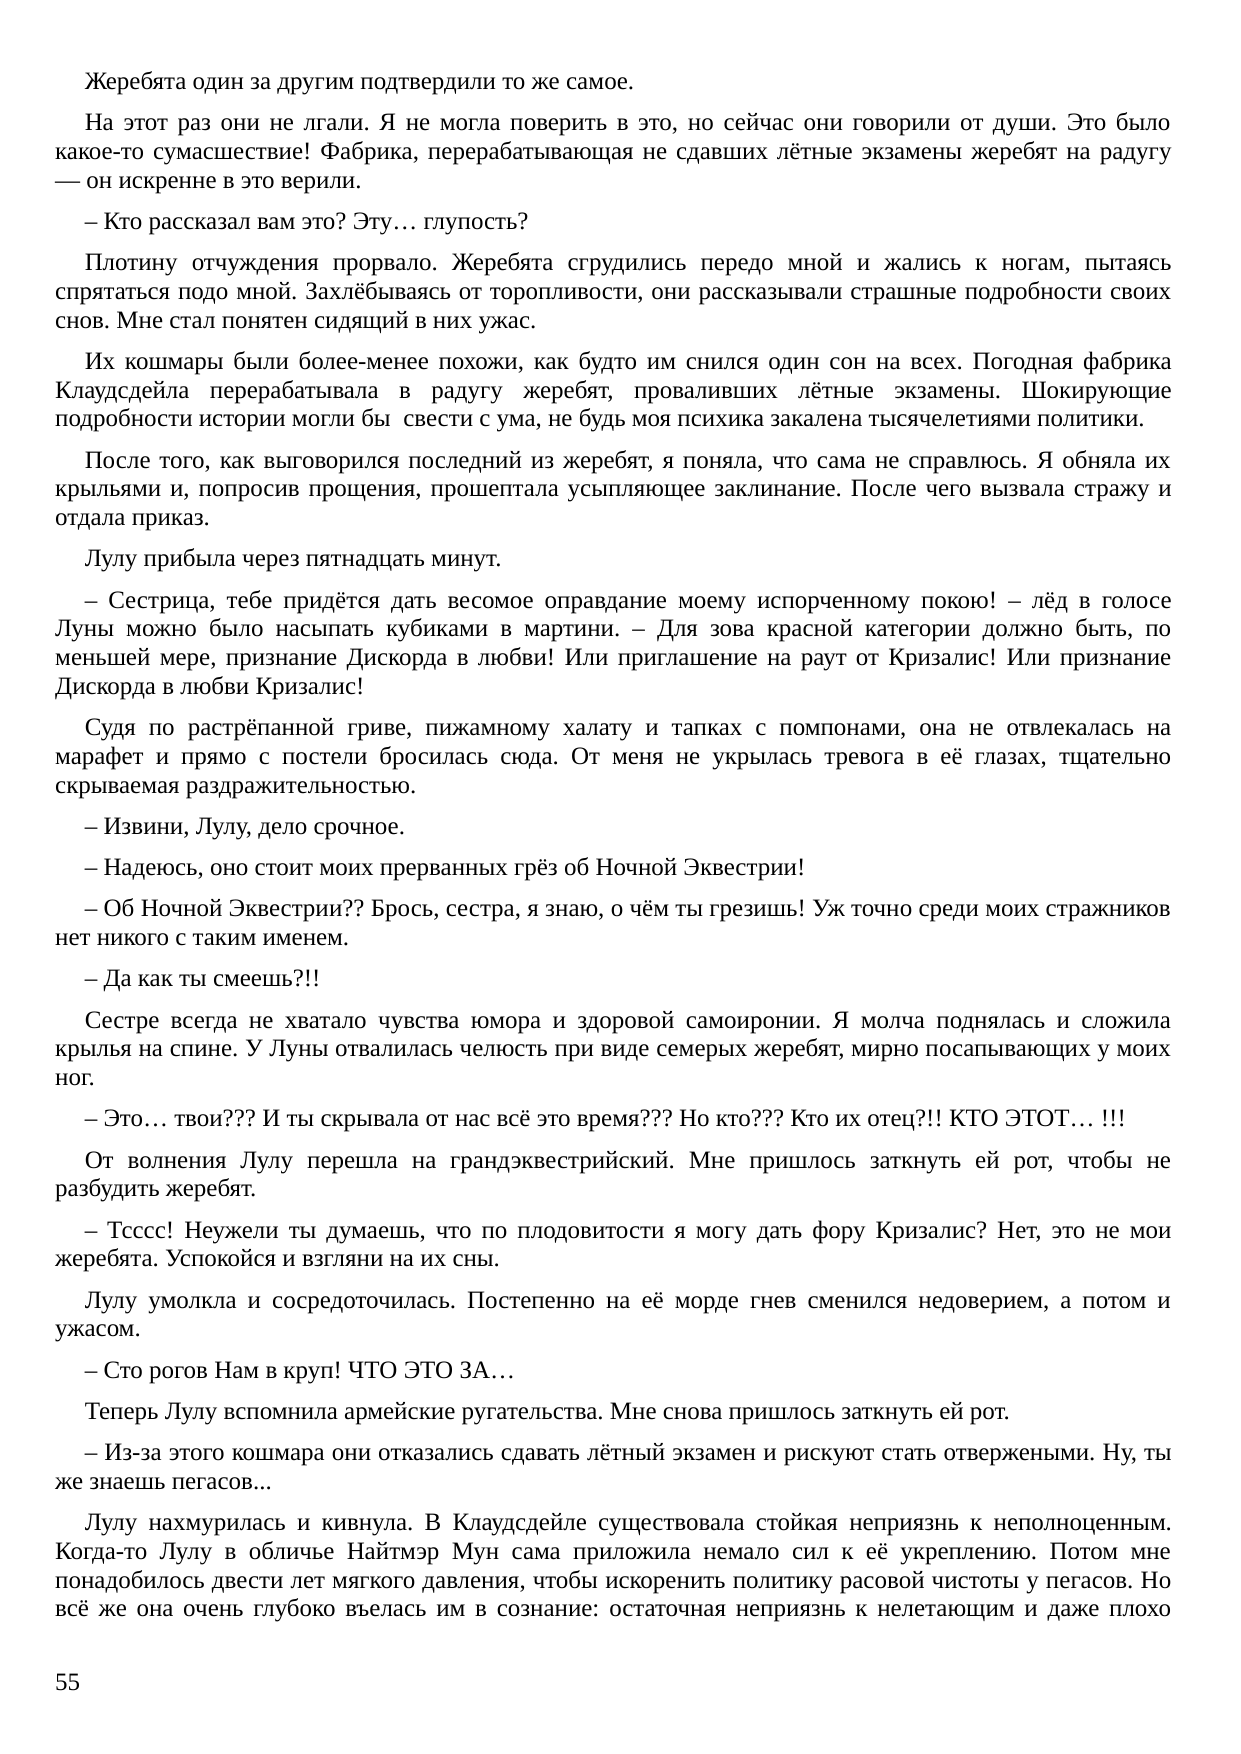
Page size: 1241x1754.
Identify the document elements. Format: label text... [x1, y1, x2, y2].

text Судя по растрёпанной гриве, пижамному халату и тапках с помпонами, она не отвлекалась на марафет и прямо с постели бросилась сюда. От меня не укрылась тревога в её глазах, тщательно скрываемая раздражительностью. [55, 712, 1173, 798]
text Их кошмары были более-менее похожи, как будто им снился один сон на всех. Погодная фабрика Клаудсдейла перерабатывала в радугу жеребят, проваливших лётные экзамены. Шокирующие подробности истории могли бы свести с ума, не будь моя психика закалена тысячелетиями политики. [55, 346, 1173, 432]
text От волнения Лулу перешла на грандэквестрийский. Мне пришлось заткнуть ей рот, чтобы не разбудить жеребят. [55, 1145, 1173, 1202]
text – Да как ты смеешь?!! [55, 963, 1173, 992]
text – Надеюсь, оно стоит моих прерванных грёз об Ночной Эквестрии! [55, 852, 1173, 881]
text – Сто рогов Нам в круп! ЧТО ЭТО ЗА… [55, 1355, 1173, 1383]
text – Это… твои??? И ты скрывала от нас всё это время??? Но кто??? Кто их отец?!! КТО ЭТОТ… !!! [55, 1103, 1173, 1132]
text – Извини, Лулу, дело срочное. [55, 811, 1173, 840]
text – Из-за этого кошмара они отказались сдавать лётный экзамен и рискуют стать отвержеными. Ну, ты же знаешь пегасов... [55, 1437, 1173, 1495]
text Плотину отчуждения прорвало. Жеребята сгрудились передо мной и жались к ногам, пытаясь спрятаться подо мной. Захлёбываясь от торопливости, они рассказывали страшные подробности своих снов. Мне стал понятен сидящий в них ужас. [55, 247, 1173, 333]
text После того, как выговорился последний из жеребят, я поняла, что сама не справлюсь. Я обняла их крыльями и, попросив прощения, прошептала усыпляющее заклинание. После чего вызвала стражу и отдала приказ. [55, 445, 1173, 531]
text – Об Ночной Эквестрии?? Брось, сестра, я знаю, о чём ты грезишь! Уж точно среди моих стражников нет никого с таким именем. [55, 893, 1173, 951]
text Жеребята один за другим подтвердили то же самое. [55, 66, 1173, 95]
text Лулу прибыла через пятнадцать минут. [55, 543, 1173, 572]
text Теперь Лулу вспомнила армейские ругательства. Мне снова пришлось заткнуть ей рот. [55, 1396, 1173, 1425]
text Сестре всегда не хватало чувства юмора и здоровой самоиронии. Я молча поднялась и сложила крылья на спине. У Луны отвалилась челюсть при виде семерых жеребят, мирно посапывающих у моих ног. [55, 1005, 1173, 1091]
text – Сестрица, тебе придётся дать весомое оправдание моему испорченному покою! – лёд в голосе Луны можно было насыпать кубиками в мартини. – Для зова красной категории должно быть, по меньшей мере, признание Дискорда в любви! Или приглашение на раут от Кризалис! Или признание Дискорда в любви Кризалис! [55, 585, 1173, 700]
text На этот раз они не лгали. Я не могла поверить в это, но сейчас они говорили от души. Это было какое-то сумасшествие! Фабрика, перерабатывающая не сдавших лётные экзамены жеребят на радугу — он искренне в это верили. [55, 107, 1173, 193]
text – Тсссс! Неужели ты думаешь, что по плодовитости я могу дать фору Кризалис? Нет, это не мои жеребята. Успокойся и взгляни на их сны. [55, 1215, 1173, 1272]
text – Кто рассказал вам это? Эту… глупость? [55, 206, 1173, 235]
text Лулу нахмурилась и кивнула. В Клаудсдейле существовала стойкая неприязнь к неполноценным. Когда-то Лулу в обличье Найтмэр Мун сама приложила немало сил к её укреплению. Потом мне понадобилось двести лет мягкого давления, чтобы искоренить политику расовой чистоты у пегасов. Но всё же она очень глубоко въелась им в сознание: остаточная неприязнь к нелетающим и даже плохо [55, 1507, 1173, 1622]
text Лулу умолкла и сосредоточилась. Постепенно на её морде гнев сменился недоверием, а потом и ужасом. [55, 1285, 1173, 1342]
